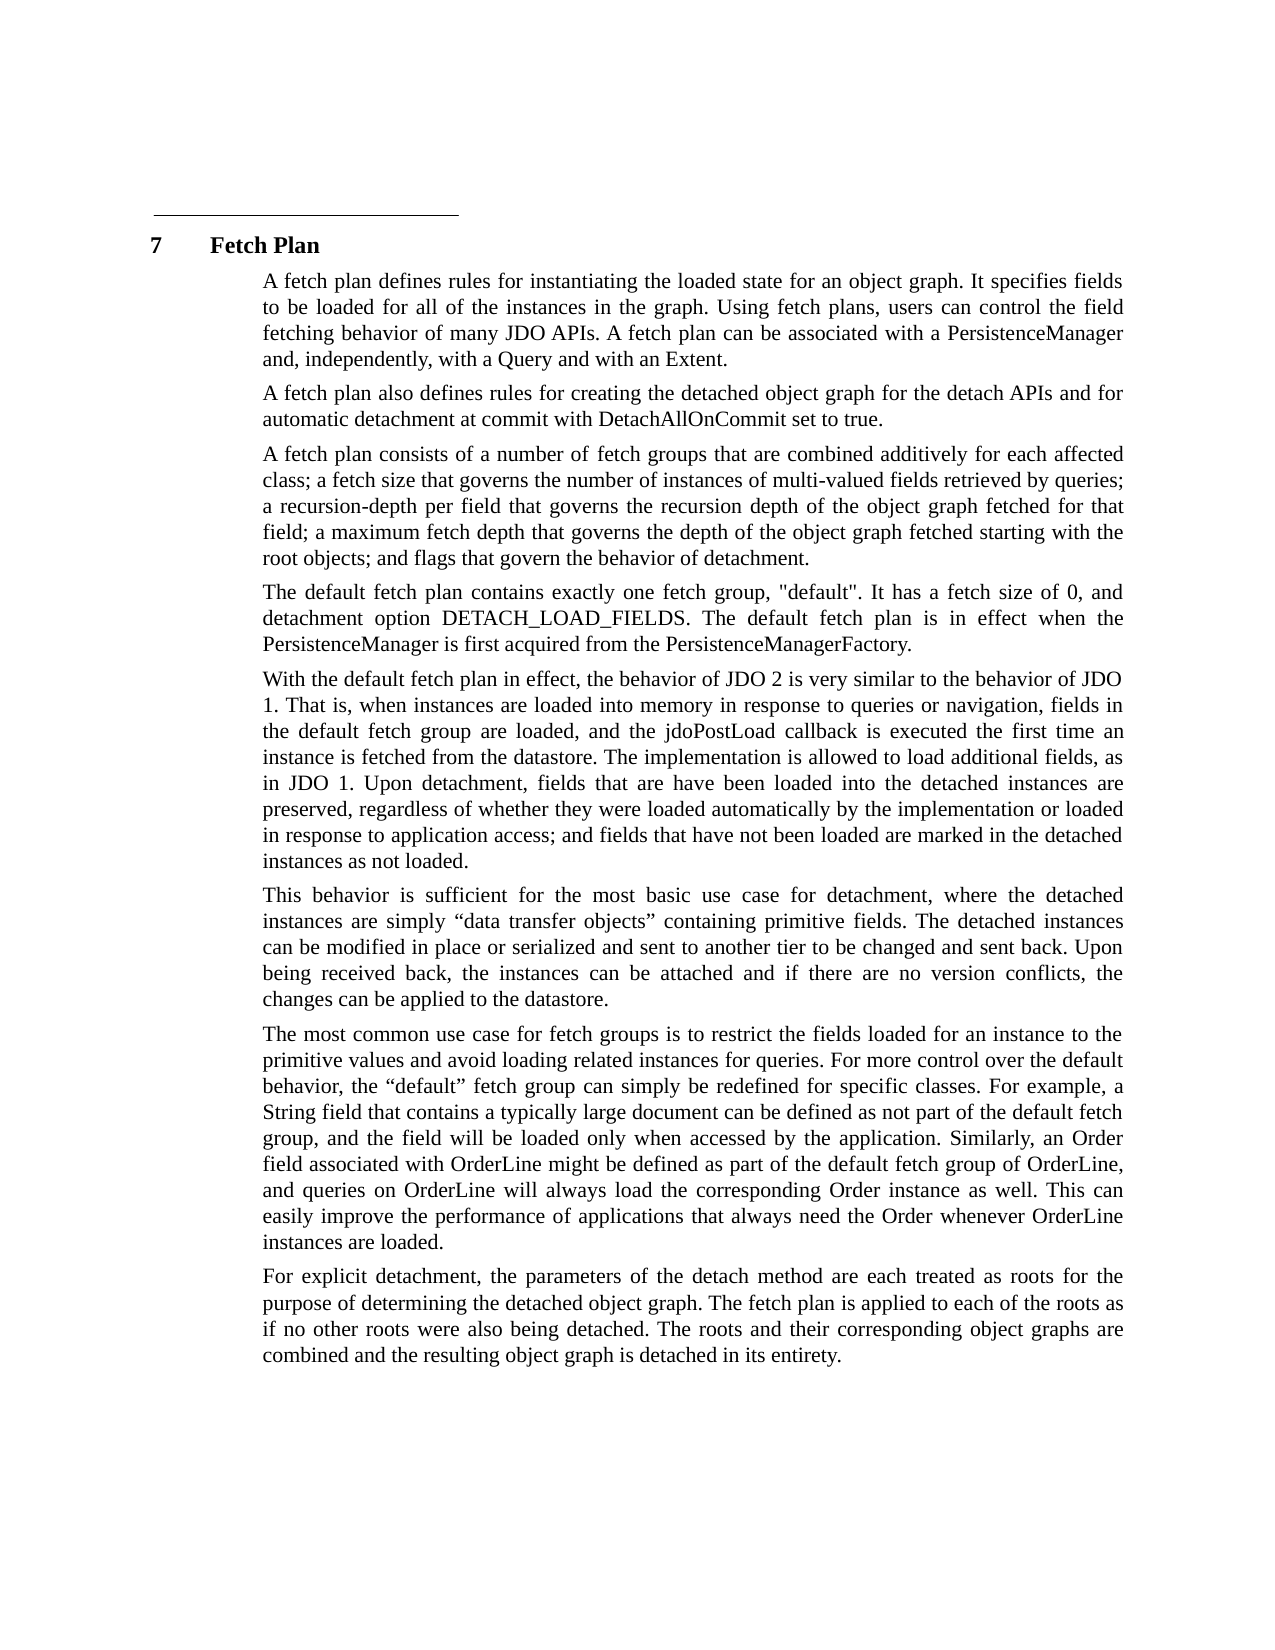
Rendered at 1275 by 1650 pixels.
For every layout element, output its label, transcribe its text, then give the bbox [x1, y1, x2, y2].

text For explicit detachment, the parameters of the detach method are each treated as roots for the purpose of determining the detached object graph. The fetch plan is applied to each of the roots as if no other roots were also being detached. The roots and their corresponding object graphs are combined and the resulting object graph is detached in its entirety. [262, 1263, 1125, 1367]
text The most common use case for fetch groups is to restrict the fields loaded for an instance to the primitive values and avoid loading related instances for queries. For more control over the default behavior, the “default” fetch group can simply be redefined for specific classes. For example, a String field that contains a typically large document can be defined as not part of the default fetch group, and the field will be loaded only when accessed by the application. Similarly, an Order field associated with OrderLine might be defined as part of the default fetch group of OrderLine, and queries on OrderLine will always load the corresponding Order instance as well. This can easily improve the performance of applications that always need the Order whenever OrderLine instances are loaded. [262, 1020, 1125, 1254]
text With the default fetch plan in effect, the behavior of JDO 2 is very similar to the behavior of JDO 1. That is, when instances are loaded into memory in response to queries or navigation, fields in the default fetch group are loaded, and the jdoPostLoad callback is executed the first time an instance is fetched from the datastore. The implementation is allowed to load additional fields, as in JDO 1. Upon detachment, fields that are have been loaded into the detached instances are preserved, regardless of whether they were loaded automatically by the implementation or loaded in response to application access; and fields that have not been loaded are marked in the detached instances as not loaded. [262, 665, 1125, 873]
text A fetch plan also defines rules for creating the detached object graph for the detach APIs and for automatic detachment at commit with DetachAllOnCommit set to true. [262, 379, 1125, 431]
text A fetch plan defines rules for instantiating the loaded state for an object graph. It specifies fields to be loaded for all of the instances in the graph. Using fetch plans, users can control the field fetching behavior of many JDO APIs. A fetch plan can be associated with a PersistenceManager and, independently, with a Query and with an Extent. [262, 267, 1125, 371]
text This behavior is sufficient for the most basic use case for detachment, where the detached instances are simply “data transfer objects” containing primitive fields. The detached instances can be modified in place or serialized and sent to another tier to be changed and sent back. Upon being received back, the instances can be attached and if there are no version conflicts, the changes can be applied to the datastore. [262, 881, 1125, 1012]
text The default fetch plan contains exactly one fetch group, "default". It has a fetch size of 0, and detachment option DETACH_LOAD_FIELDS. The default fetch plan is in effect when the PersistenceManager is first acquired from the PersistenceManagerFactory. [262, 578, 1125, 656]
subtitle Fetch Plan [150, 231, 1125, 258]
text A fetch plan consists of a number of fetch groups that are combined additively for each affected class; a fetch size that governs the number of instances of multi-valued fields retrieved by queries; a recursion-depth per field that governs the recursion depth of the object graph fetched for that field; a maximum fetch depth that governs the depth of the object graph fetched starting with the root objects; and flags that govern the behavior of detachment. [262, 440, 1125, 570]
